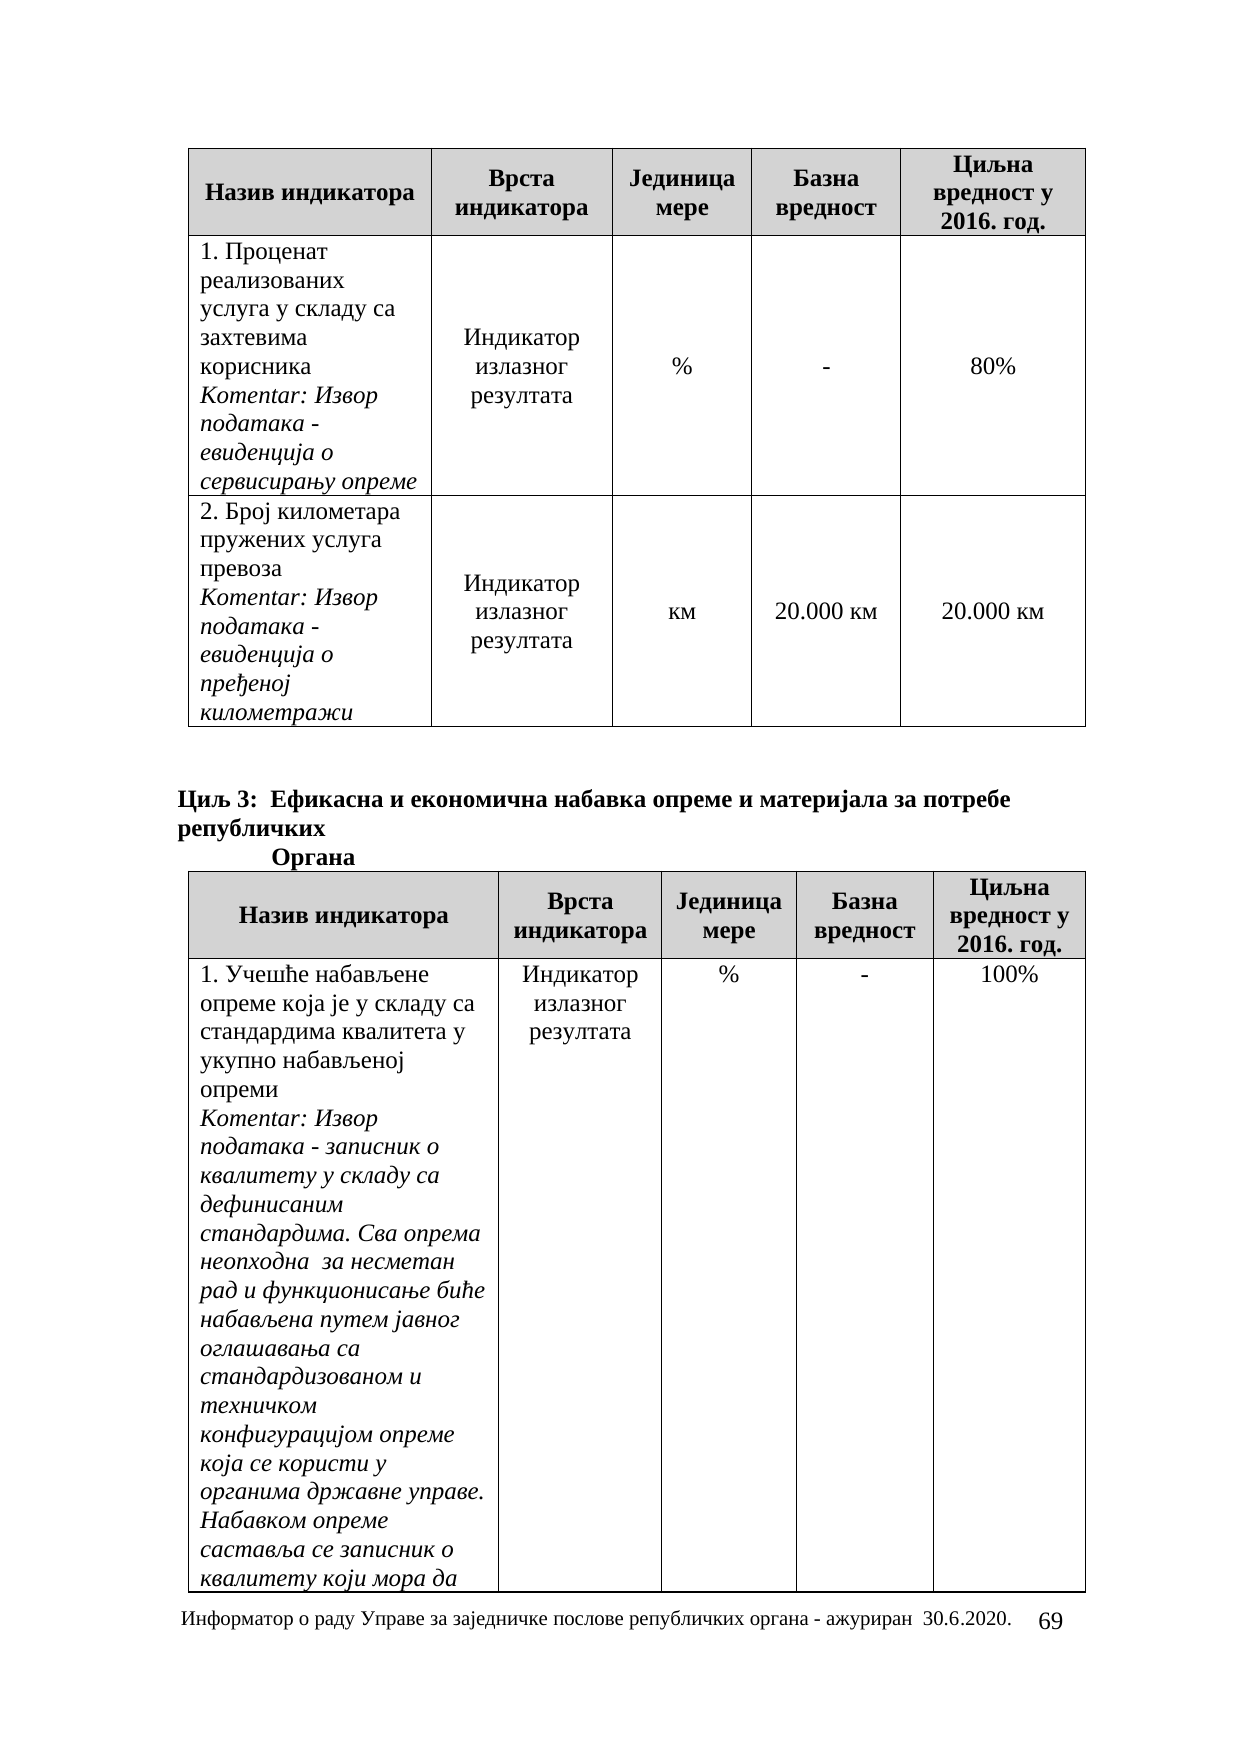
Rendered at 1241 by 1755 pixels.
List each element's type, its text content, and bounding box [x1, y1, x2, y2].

table_cell 20.000 км [752, 496, 900, 726]
table_cell 2. Број километара пружених услуга превоза Komentar: Извор података - евиденција о пређеној километражи [189, 496, 431, 726]
table_cell км [613, 496, 751, 726]
table_header Базна вредност [797, 872, 933, 958]
table_header Јединица мере [662, 872, 796, 958]
table_header Циљна вредност у 2016. год. [901, 149, 1085, 235]
table_cell % [613, 236, 751, 495]
text Циљ 3: Ефикасна и економична набавка опреме и материјала за потребе републичких [177, 756, 1063, 842]
table_cell 1. Учешће набављене опреме која је у складу са стандардима квалитета у укупно набављеној опреми Komentar: Извор података - записник о квалитету у складу са дефинисаним стандардима. Сва опрема неопходна за несметан рад и функционисање биће набављена путем јавног оглашавања са стандардизованом и техничком конфигурацијом опреме која се користи у органима државне управе. Набавком опреме саставља се записник о квалитету који мора да [189, 959, 498, 1591]
table_header Врста индикатора [432, 149, 612, 235]
text Органа [177, 842, 1063, 871]
table_cell 1. Проценат реализованих услуга у складу са захтевима корисника Komentar: Извор података - евиденција о сервисирању опреме [189, 236, 431, 495]
table_header Јединица мере [613, 149, 751, 235]
table_cell % [662, 959, 796, 1591]
table_cell 100% [934, 959, 1085, 1591]
table_header Назив индикатора [189, 872, 498, 958]
table_cell Индикатор излазног резултата [432, 496, 612, 726]
table_cell Индикатор излазног резултата [499, 959, 661, 1591]
table_header Назив индикатора [189, 149, 431, 235]
table_cell - [797, 959, 933, 1591]
table_header Базна вредност [752, 149, 900, 235]
table_cell 80% [901, 236, 1085, 495]
table_header Врста индикатора [499, 872, 661, 958]
table_cell Индикатор излазног резултата [432, 236, 612, 495]
table_header Циљна вредност у 2016. год. [934, 872, 1085, 958]
table_cell 20.000 км [901, 496, 1085, 726]
table_cell - [752, 236, 900, 495]
